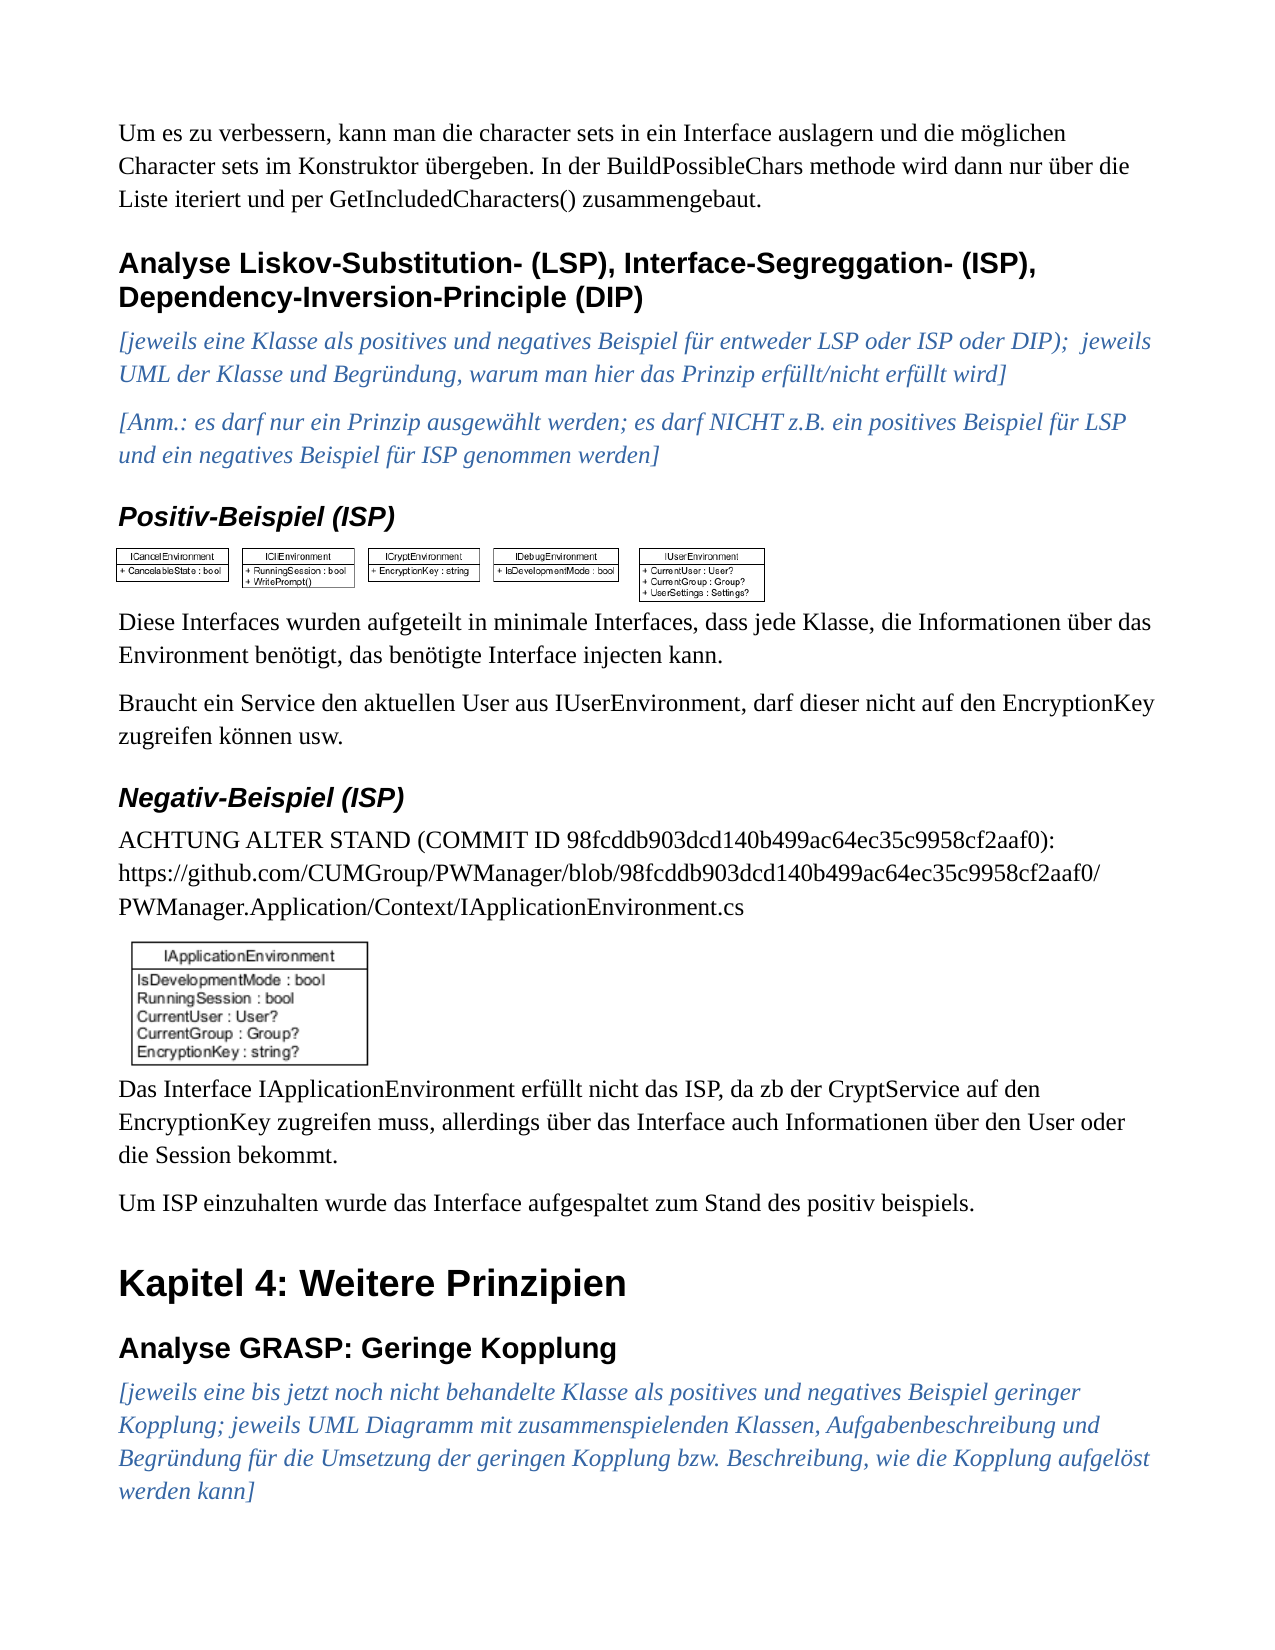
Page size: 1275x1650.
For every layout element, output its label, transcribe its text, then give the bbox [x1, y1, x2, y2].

subtitle Analyse GRASP: Geringe Kopplung [118, 1331, 1157, 1365]
text Um es zu verbessern, kann man die character sets in ein Interface auslagern und die möglichen Character sets im Konstruktor übergeben. In der BuildPossibleChars methode wird dann nur über die Liste iteriert und per GetIncludedCharacters() zusammengebaut. [118, 118, 1157, 213]
text [jeweils eine bis jetzt noch nicht behandelte Klasse als positives und negatives Beispiel geringer Kopplung; jeweils UML Diagramm mit zusammenspielenden Klassen, Aufgabenbeschreibung und Begründung für die Umsetzung der geringen Kopplung bzw. Beschreibung, wie die Kopplung aufgelöst werden kann] [118, 1377, 1157, 1505]
text Um ISP einzuhalten wurde das Interface aufgespaltet zum Stand des positiv beispiels. [118, 1188, 1157, 1217]
subtitle Negativ-Beispiel (ISP) [118, 781, 1157, 813]
picture [111, 544, 766, 604]
subtitle Kapitel 4: Weitere Prinzipien [118, 1260, 1157, 1304]
text ACHTUNG ALTER STAND (COMMIT ID 98fcddb903dcd140b499ac64ec35c9958cf2aaf0): https://github.com/CUMGroup/PWManager/blob/98fcddb903dcd140b499ac64ec35c9958cf2aaf0/PWManager.Application/Context/IApplicationEnvironment.cs [118, 826, 1157, 920]
picture [130, 939, 374, 1070]
subtitle Analyse Liskov-Substitution- (LSP), Interface-Segreggation- (ISP), Dependency-Inversion-Principle (DIP) [118, 246, 1157, 314]
text [Anm.: es darf nur ein Prinzip ausgewählt werden; es darf NICHT z.B. ein positives Beispiel für LSP und ein negatives Beispiel für ISP genommen werden] [118, 407, 1157, 469]
text Das Interface IApplicationEnvironment erfüllt nicht das ISP, da zb der CryptService auf den EncryptionKey zugreifen muss, allerdings über das Interface auch Informationen über den User oder die Session bekommt. [118, 1070, 1157, 1169]
text Diese Interfaces wurden aufgeteilt in minimale Interfaces, dass jede Klasse, die Informationen über das Environment benötigt, das benötigte Interface injecten kann. [118, 544, 1157, 669]
text Braucht ein Service den aktuellen User aus IUserEnvironment, darf dieser nicht auf den EncryptionKey zugreifen können usw. [118, 688, 1157, 750]
text [jeweils eine Klasse als positives und negatives Beispiel für entweder LSP oder ISP oder DIP); jeweils UML der Klasse und Begründung, warum man hier das Prinzip erfüllt/nicht erfüllt wird] [118, 326, 1157, 388]
subtitle Positiv-Beispiel (ISP) [118, 500, 1157, 532]
